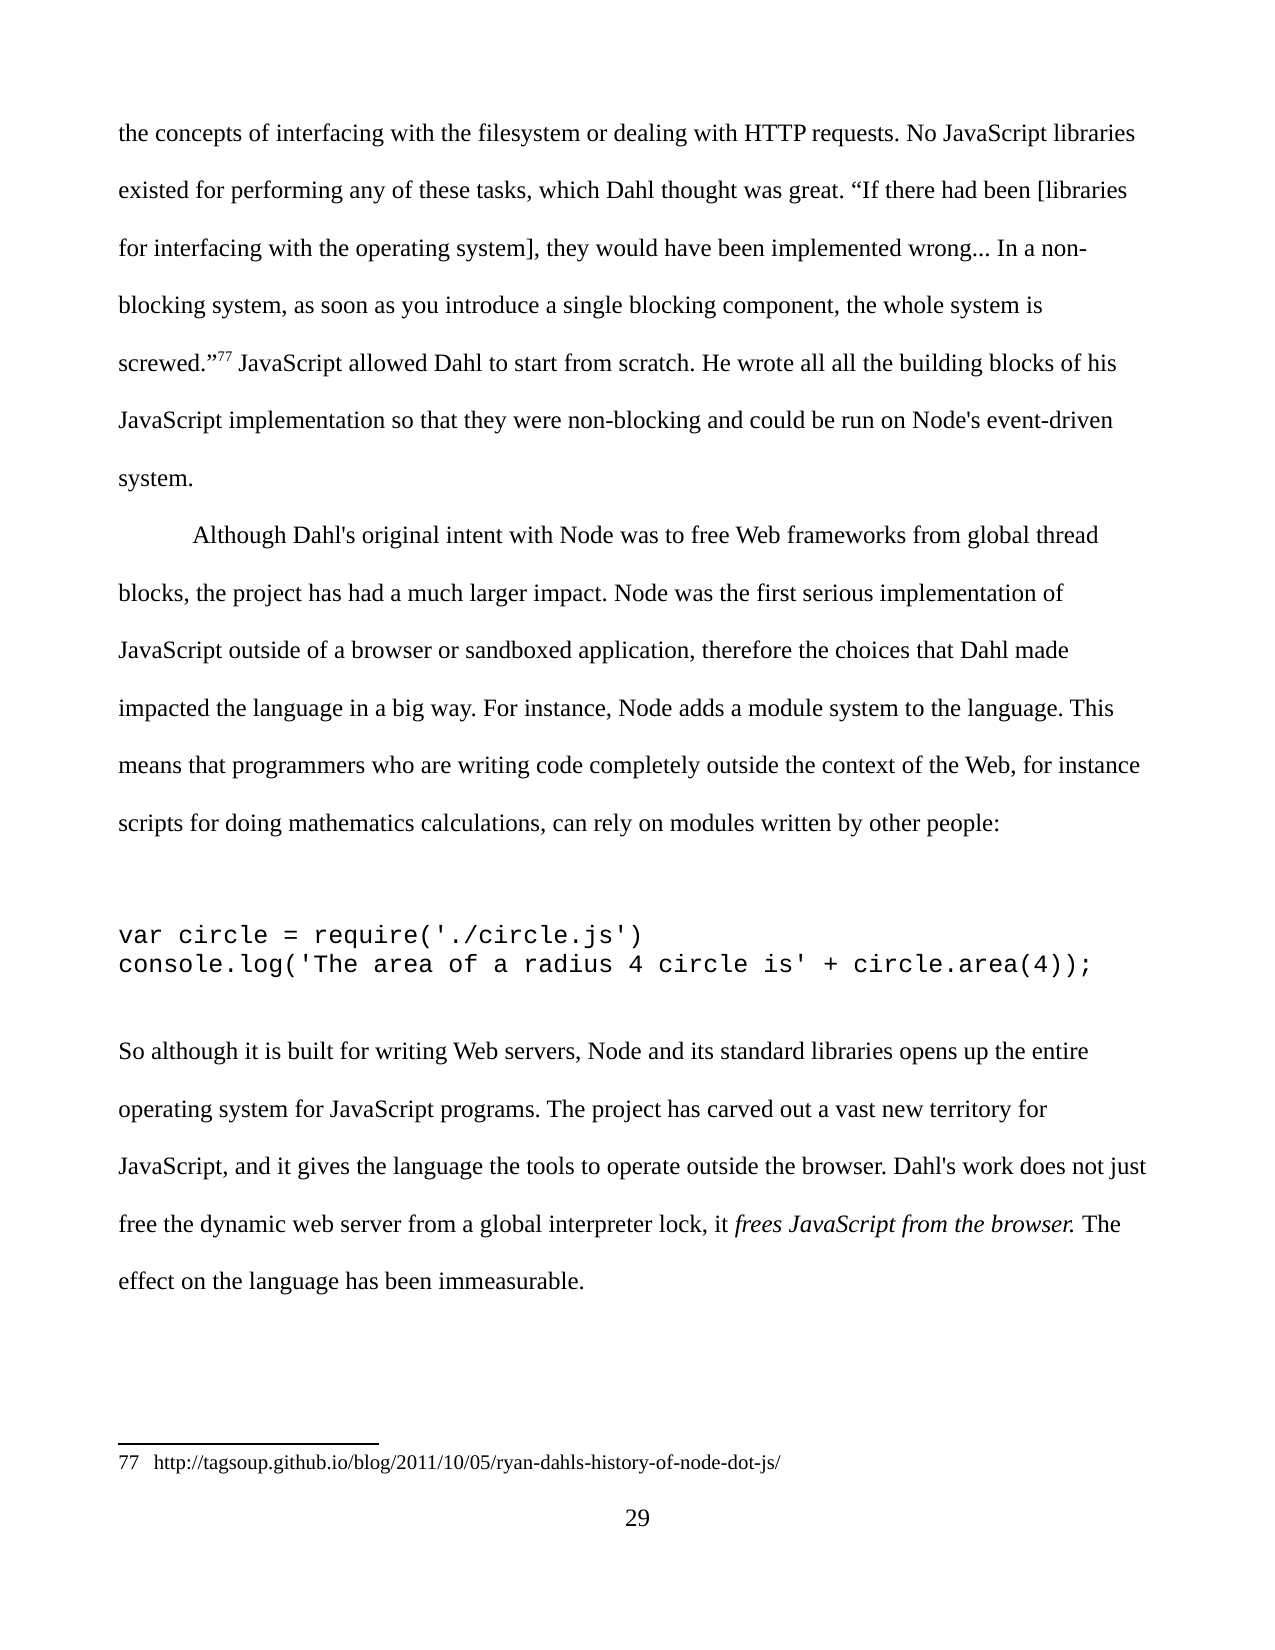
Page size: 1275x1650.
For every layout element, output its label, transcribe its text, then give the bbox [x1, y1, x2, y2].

text console.log('The area of a radius 4 circle is' + circle.area(4)); [118, 951, 1157, 980]
text http://tagsoup.github.io/blog/2011/10/05/ryan-dahls-history-of-node-dot-js/ [118, 1449, 1157, 1474]
text var circle = require('./circle.js') [118, 923, 1157, 951]
text the concepts of interfacing with the filesystem or dealing with HTTP requests. No JavaScript libraries existed for performing any of these tasks, which Dahl thought was great. “If there had been [libraries for interfacing with the operating system], they would have been implemented wrong... In a non-blocking system, as soon as you introduce a single blocking component, the whole system is screwed.” JavaScript allowed Dahl to start from scratch. He wrote all all the building blocks of his JavaScript implementation so that they were non-blocking and could be run on Node's event-driven system. [118, 118, 1157, 492]
text So although it is built for writing Web servers, Node and its standard libraries opens up the entire operating system for JavaScript programs. The project has carved out a vast new territory for JavaScript, and it gives the language the tools to operate outside the browser. Dahl's work does not just free the dynamic web server from a global interpreter lock, it frees JavaScript from the browser. The effect on the language has been immeasurable. [118, 1036, 1157, 1295]
text Although Dahl's original intent with Node was to free Web frameworks from global thread blocks, the project has had a much larger impact. Node was the first serious implementation of JavaScript outside of a browser or sandboxed application, therefore the choices that Dahl made impacted the language in a big way. For instance, Node adds a module system to the language. This means that programmers who are writing code completely outside the context of the Web, for instance scripts for doing mathematics calculations, can rely on modules written by other people: [118, 521, 1157, 837]
